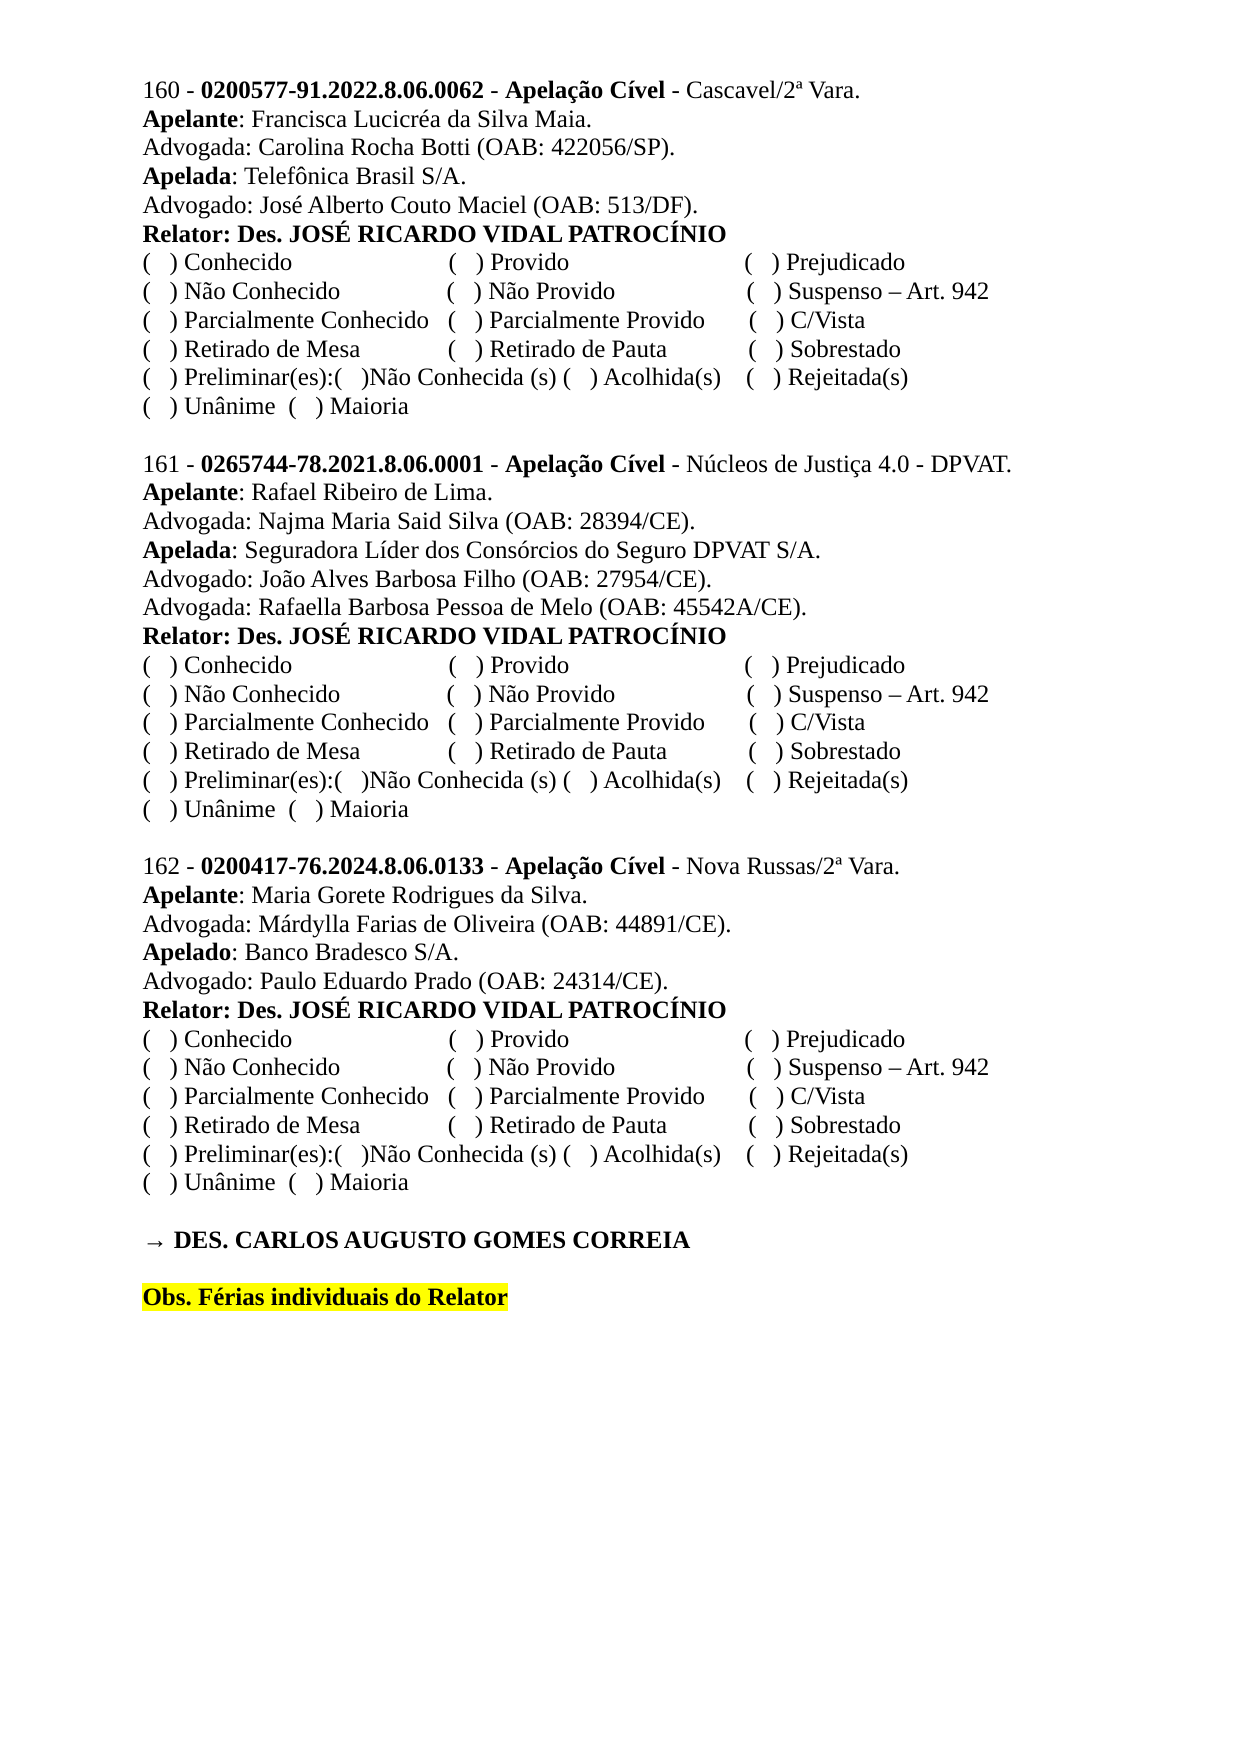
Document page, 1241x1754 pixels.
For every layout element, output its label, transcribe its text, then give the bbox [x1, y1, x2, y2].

text ( ) Parcialmente Conhecido ( ) Parcialmente Provido ( ) C/Vista [142, 305, 1158, 334]
text ( ) Unânime ( ) Maioria [142, 794, 1158, 822]
text ( ) Não Conhecido ( ) Não Provido ( ) Suspenso – Art. 942 [142, 679, 1158, 707]
text → DES. CARLOS AUGUSTO GOMES CORREIA [142, 1225, 1141, 1254]
text ( ) Conhecido ( ) Provido ( ) Prejudicado [142, 650, 1141, 679]
text Relator: Des. JOSÉ RICARDO VIDAL PATROCÍNIO [142, 621, 1141, 650]
text 160 - 0200577-91.2022.8.06.0062 - Apelação Cível - Cascavel/2ª Vara. [142, 75, 1141, 104]
text Apelada: Seguradora Líder dos Consórcios do Seguro DPVAT S/A. [142, 535, 1141, 564]
text Apelada: Telefônica Brasil S/A. [142, 161, 1141, 190]
text Apelante: Rafael Ribeiro de Lima. [142, 477, 1141, 506]
text ( ) Não Conhecido ( ) Não Provido ( ) Suspenso – Art. 942 [142, 1052, 1158, 1081]
text Advogado: Paulo Eduardo Prado (OAB: 24314/CE). [142, 966, 1141, 995]
text Relator: Des. JOSÉ RICARDO VIDAL PATROCÍNIO [142, 219, 1141, 247]
text Apelante: Maria Gorete Rodrigues da Silva. [142, 880, 1141, 909]
text Advogado: João Alves Barbosa Filho (OAB: 27954/CE). [142, 564, 1141, 592]
text ( ) Não Conhecido ( ) Não Provido ( ) Suspenso – Art. 942 [142, 276, 1158, 305]
text ( ) Unânime ( ) Maioria [142, 391, 1158, 420]
text Advogada: Najma Maria Said Silva (OAB: 28394/CE). [142, 506, 1141, 535]
text ( ) Preliminar(es):( )Não Conhecida (s) ( ) Acolhida(s) ( ) Rejeitada(s) [142, 362, 1158, 391]
text Advogado: José Alberto Couto Maciel (OAB: 513/DF). [142, 190, 1141, 219]
text ( ) Unânime ( ) Maioria [142, 1167, 1158, 1196]
text Apelado: Banco Bradesco S/A. [142, 937, 1141, 966]
text Obs. Férias individuais do Relator [142, 1282, 1141, 1311]
text Advogada: Rafaella Barbosa Pessoa de Melo (OAB: 45542A/CE). [142, 592, 1141, 621]
text 161 - 0265744-78.2021.8.06.0001 - Apelação Cível - Núcleos de Justiça 4.0 - DPVAT. [142, 449, 1141, 477]
text ( ) Conhecido ( ) Provido ( ) Prejudicado [142, 247, 1141, 276]
text Relator: Des. JOSÉ RICARDO VIDAL PATROCÍNIO [142, 995, 1141, 1024]
text 162 - 0200417-76.2024.8.06.0133 - Apelação Cível - Nova Russas/2ª Vara. [142, 851, 1141, 880]
text ( ) Retirado de Mesa ( ) Retirado de Pauta ( ) Sobrestado [142, 1110, 1158, 1139]
text Apelante: Francisca Lucicréa da Silva Maia. [142, 104, 1141, 132]
text ( ) Retirado de Mesa ( ) Retirado de Pauta ( ) Sobrestado [142, 334, 1158, 362]
text ( ) Preliminar(es):( )Não Conhecida (s) ( ) Acolhida(s) ( ) Rejeitada(s) [142, 765, 1158, 794]
text Advogada: Márdylla Farias de Oliveira (OAB: 44891/CE). [142, 909, 1141, 937]
text ( ) Preliminar(es):( )Não Conhecida (s) ( ) Acolhida(s) ( ) Rejeitada(s) [142, 1139, 1158, 1167]
text ( ) Retirado de Mesa ( ) Retirado de Pauta ( ) Sobrestado [142, 736, 1158, 765]
text ( ) Conhecido ( ) Provido ( ) Prejudicado [142, 1024, 1141, 1052]
text Advogada: Carolina Rocha Botti (OAB: 422056/SP). [142, 132, 1141, 161]
text ( ) Parcialmente Conhecido ( ) Parcialmente Provido ( ) C/Vista [142, 707, 1158, 736]
text ( ) Parcialmente Conhecido ( ) Parcialmente Provido ( ) C/Vista [142, 1081, 1158, 1110]
